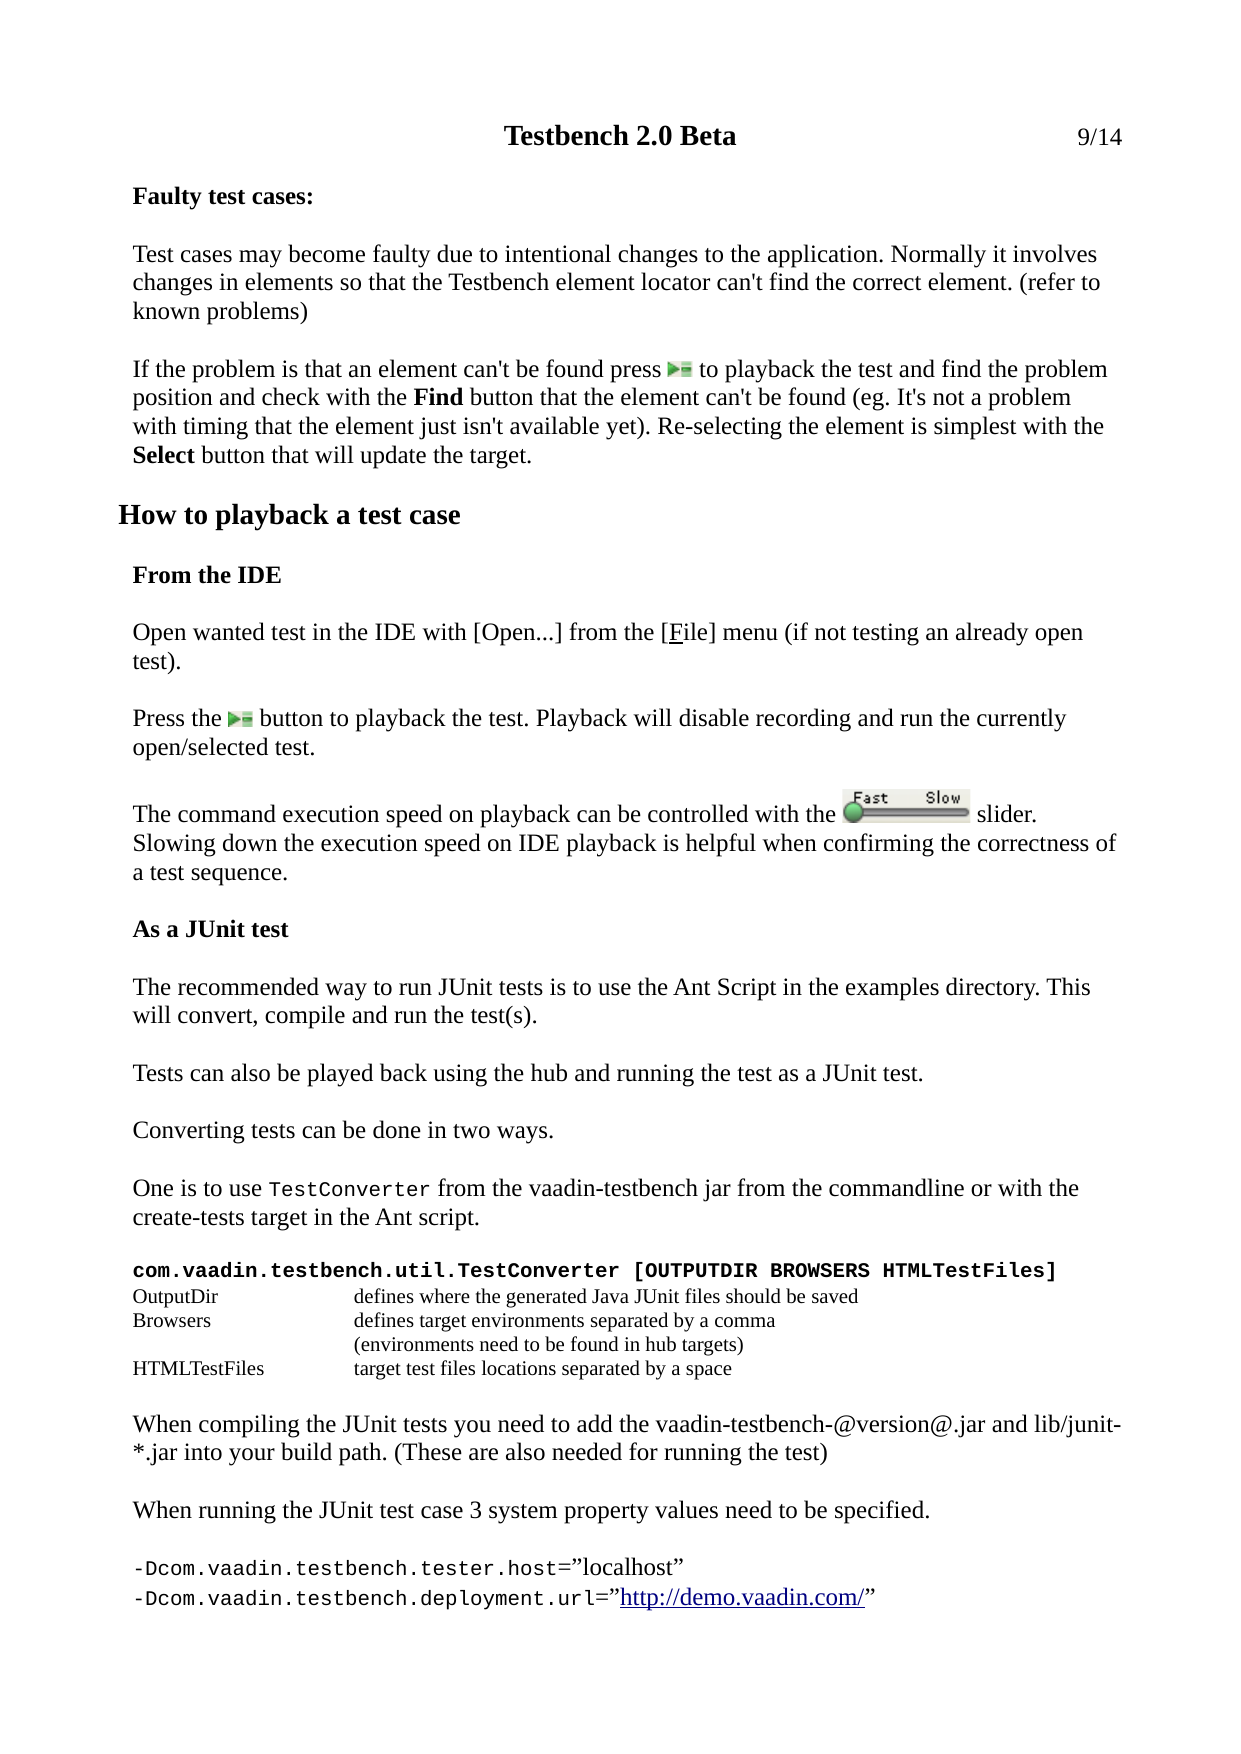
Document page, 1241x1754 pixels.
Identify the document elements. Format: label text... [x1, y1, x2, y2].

picture [842, 789, 971, 823]
text The command execution speed on playback can be controlled with the slider. Slowing down the execution speed on IDE playback is helpful when confirming the correctness of a test sequence. [132, 790, 1122, 885]
text The recommended way to run JUnit tests is to use the Ant Script in the examples directory. This will convert, compile and run the test(s). [132, 972, 1122, 1029]
text Converting tests can be done in two ways. [132, 1115, 1122, 1144]
text (environments need to be found in hub targets) [132, 1332, 1122, 1356]
text Press the button to playback the test. Playback will disable recording and run the currently open/selected test. [132, 703, 1122, 761]
text -Dcom.vaadin.testbench.tester.host=”localhost” [132, 1552, 1122, 1582]
text One is to use TestConverter from the vaadin-testbench jar from the commandline or with the create-tests target in the Ant script. [132, 1173, 1122, 1231]
text Faulty test cases: [132, 181, 1122, 210]
text HTMLTestFiles target test files locations separated by a space [132, 1356, 1122, 1380]
text Browsers defines target environments separated by a comma [132, 1308, 1122, 1332]
picture [228, 711, 253, 727]
text OutputDir defines where the generated Java JUnit files should be saved [132, 1284, 1122, 1308]
text How to playback a test case [118, 497, 1122, 531]
text If the problem is that an element can't be found press to playback the test and find the problem position and check with the Find button that the element can't be found (eg. It's not a problem with timing that the element just isn't available yet). Re-selecting the element is simplest with the Select button that will update the target. [132, 354, 1122, 469]
picture [667, 361, 693, 377]
text com.vaadin.testbench.util.TestConverter [OUTPUTDIR BROWSERS HTMLTestFiles] [132, 1260, 1122, 1284]
text Test cases may become faulty due to intentional changes to the application. Normally it involves changes in elements so that the Testbench element locator can't find the correct element. (refer to known problems) [132, 239, 1122, 325]
text From the IDE [132, 560, 1122, 588]
text As a JUnit test [132, 914, 1122, 943]
text -Dcom.vaadin.testbench.deployment.url=”http://demo.vaadin.com/” [132, 1582, 1122, 1612]
text Tests can also be played back using the hub and running the test as a JUnit test. [132, 1058, 1122, 1087]
text When running the JUnit test case 3 system property values need to be specified. [132, 1495, 1122, 1524]
text Open wanted test in the IDE with [Open...] from the [File] menu (if not testing an already open test). [132, 617, 1122, 675]
text When compiling the JUnit tests you need to add the vaadin-testbench-@version@.jar and lib/junit-*.jar into your build path. (These are also needed for running the test) [132, 1409, 1122, 1466]
